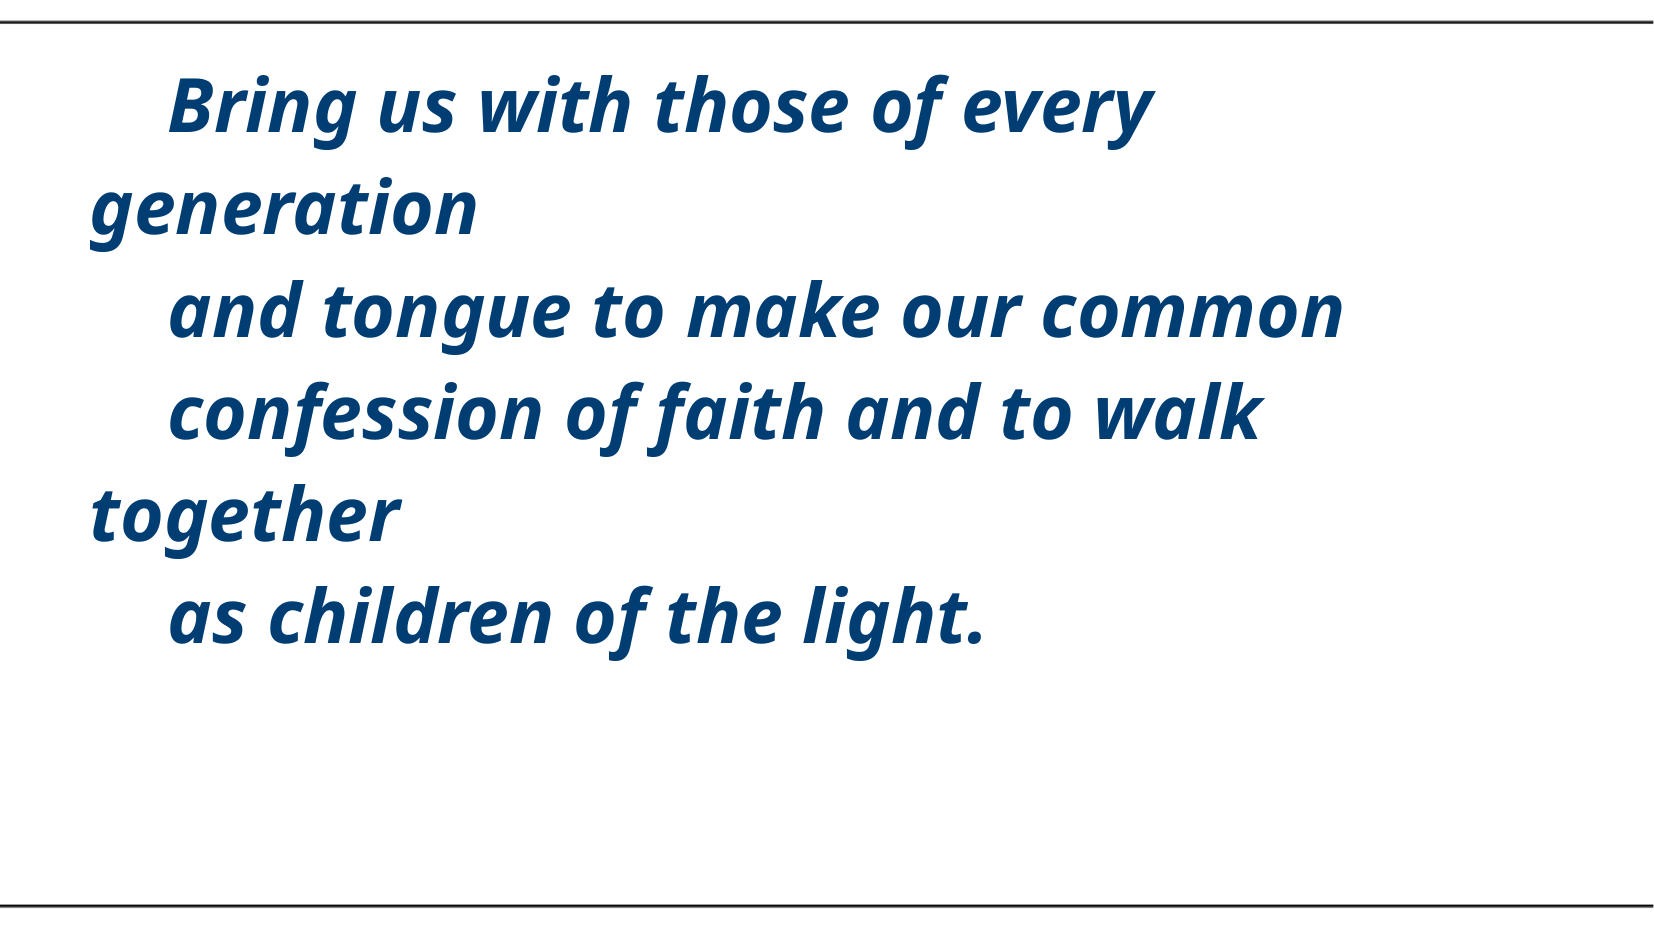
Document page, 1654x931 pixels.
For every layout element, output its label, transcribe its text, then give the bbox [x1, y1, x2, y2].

picture [0, 0, 1654, 930]
text_box Bring us with those of every generation and tongue to make our common confession of faith and to walk together as children of the light. [75, 45, 1576, 460]
